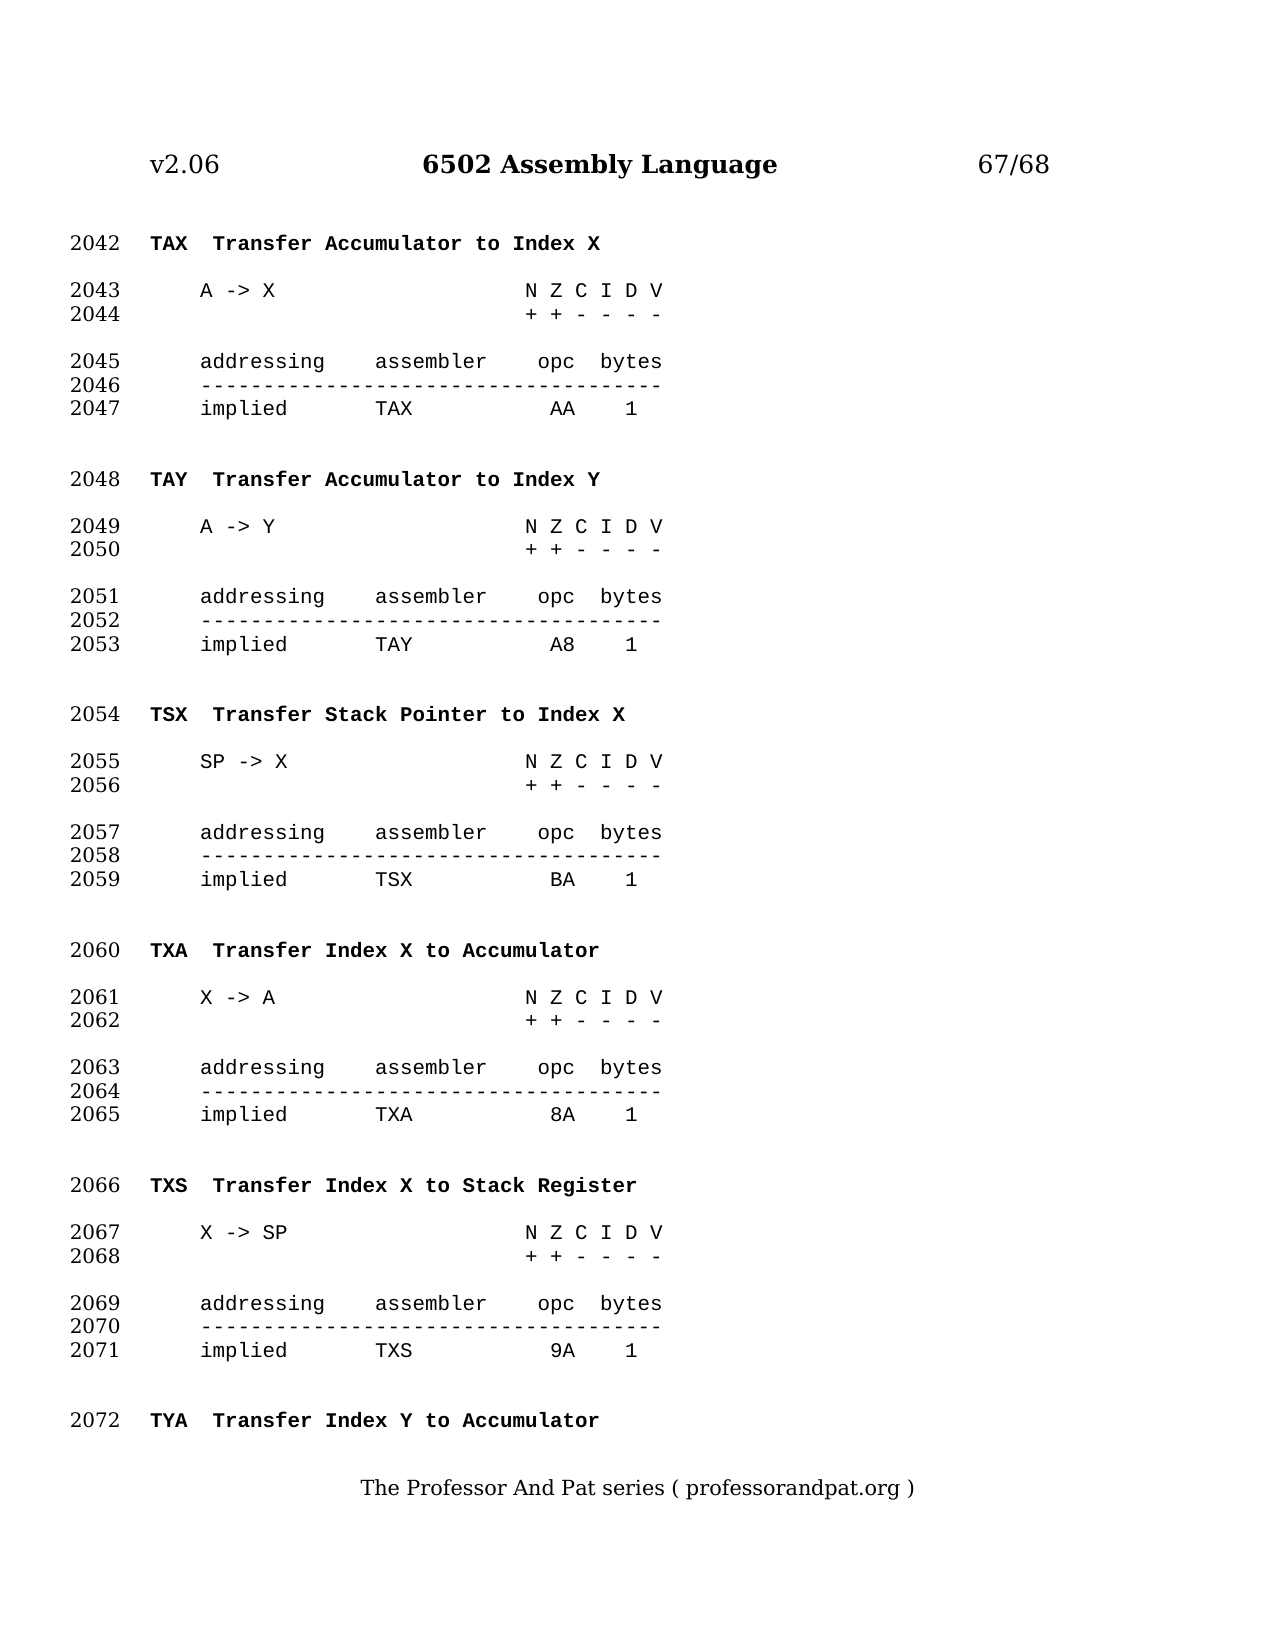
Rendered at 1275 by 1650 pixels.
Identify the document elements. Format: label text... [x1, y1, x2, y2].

text TSX Transfer Stack Pointer to Index X [150, 704, 1125, 728]
text TAY Transfer Accumulator to Index Y [150, 469, 1125, 492]
text + + - - - - [150, 1246, 1125, 1269]
text addressing assembler opc bytes [150, 822, 1125, 846]
text implied TXS 9A 1 [150, 1340, 1125, 1363]
text SP -> X N Z C I D V [150, 751, 1125, 775]
text addressing assembler opc bytes [150, 587, 1125, 610]
text implied TSX BA 1 [150, 869, 1125, 893]
text X -> SP N Z C I D V [150, 1222, 1125, 1246]
text X -> A N Z C I D V [150, 987, 1125, 1010]
text ------------------------------------- [150, 1316, 1125, 1340]
text + + - - - - [150, 304, 1125, 328]
text + + - - - - [150, 539, 1125, 563]
text addressing assembler opc bytes [150, 1293, 1125, 1316]
text + + - - - - [150, 775, 1125, 798]
text TXS Transfer Index X to Stack Register [150, 1175, 1125, 1199]
text ------------------------------------- [150, 375, 1125, 398]
text implied TAY A8 1 [150, 634, 1125, 657]
text addressing assembler opc bytes [150, 351, 1125, 375]
text implied TAX AA 1 [150, 398, 1125, 422]
text A -> X N Z C I D V [150, 281, 1125, 304]
text addressing assembler opc bytes [150, 1057, 1125, 1081]
text A -> Y N Z C I D V [150, 516, 1125, 539]
text ------------------------------------- [150, 1081, 1125, 1104]
text TYA Transfer Index Y to Accumulator [150, 1411, 1125, 1434]
text TXA Transfer Index X to Accumulator [150, 940, 1125, 963]
text TAX Transfer Accumulator to Index X [150, 233, 1125, 257]
text ------------------------------------- [150, 610, 1125, 634]
text + + - - - - [150, 1010, 1125, 1034]
text ------------------------------------- [150, 846, 1125, 869]
text implied TXA 8A 1 [150, 1104, 1125, 1128]
